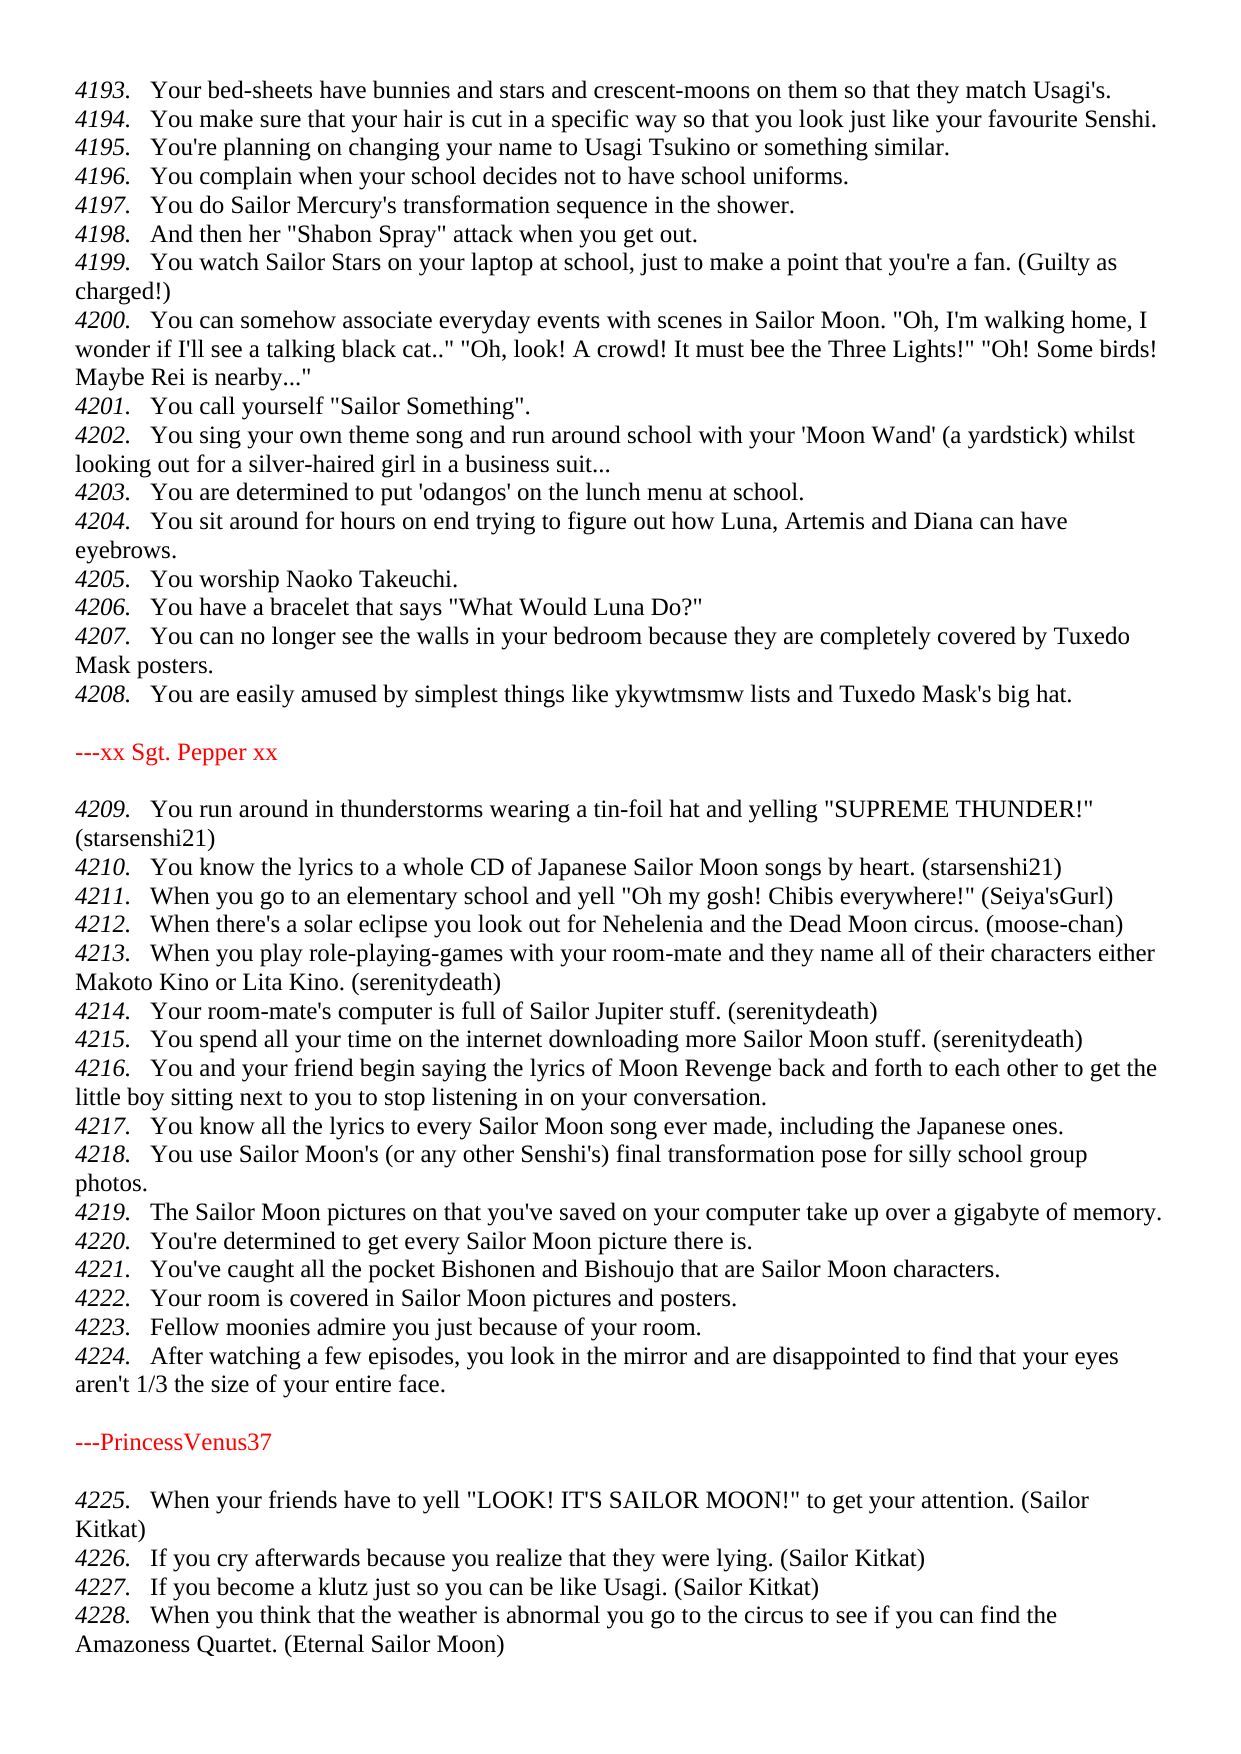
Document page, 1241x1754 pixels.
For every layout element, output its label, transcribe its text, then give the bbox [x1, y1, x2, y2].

list After watching a few episodes, you look in the mirror and are disappointed to find that your eyes aren't 1/3 the size of your entire face. [75, 1341, 1165, 1398]
list You sing your own theme song and run around school with your 'Moon Wand' (a yardstick) whilst looking out for a silver-haired girl in a business suit... [75, 420, 1165, 477]
list When you go to an elementary school and yell "Oh my gosh! Chibis everywhere!" (Seiya'sGurl) [75, 881, 1165, 909]
list You are determined to put 'odangos' on the lunch menu at school. [75, 477, 1165, 506]
list You run around in thunderstorms wearing a tin-foil hat and yelling "SUPREME THUNDER!" (starsenshi21) [75, 794, 1165, 852]
list You sit around for hours on end trying to figure out how Luna, Artemis and Diana can have eyebrows. [75, 506, 1165, 564]
list You worship Naoko Takeuchi. [75, 564, 1165, 592]
list When your friends have to yell "LOOK! IT'S SAILOR MOON!" to get your attention. (Sailor Kitkat) [75, 1485, 1165, 1543]
list You've caught all the pocket Bishonen and Bishoujo that are Sailor Moon characters. [75, 1254, 1165, 1283]
list Your bed-sheets have bunnies and stars and crescent-moons on them so that they match Usagi's. [75, 75, 1165, 104]
list Your room-mate's computer is full of Sailor Jupiter stuff. (serenitydeath) [75, 996, 1165, 1024]
list Fellow moonies admire you just because of your room. [75, 1312, 1165, 1341]
list You can somehow associate everyday events with scenes in Sailor Moon. "Oh, I'm walking home, I wonder if I'll see a talking black cat.." "Oh, look! A crowd! It must bee the Three Lights!" "Oh! Some birds! Maybe Rei is nearby..." [75, 305, 1165, 391]
list You know the lyrics to a whole CD of Japanese Sailor Moon songs by heart. (starsenshi21) [75, 852, 1165, 881]
list You're planning on changing your name to Usagi Tsukino or something similar. [75, 132, 1165, 161]
list When there's a solar eclipse you look out for Nehelenia and the Dead Moon circus. (moose-chan) [75, 909, 1165, 938]
text ---PrincessVenus37 [75, 1427, 1165, 1456]
list You complain when your school decides not to have school uniforms. [75, 161, 1165, 190]
list If you cry afterwards because you realize that they were lying. (Sailor Kitkat) [75, 1543, 1165, 1572]
list You spend all your time on the internet downloading more Sailor Moon stuff. (serenitydeath) [75, 1024, 1165, 1053]
list You have a bracelet that says "What Would Luna Do?" [75, 592, 1165, 621]
list You watch Sailor Stars on your laptop at school, just to make a point that you're a fan. (Guilty as charged!) [75, 247, 1165, 305]
list The Sailor Moon pictures on that you've saved on your computer take up over a gigabyte of memory. [75, 1197, 1165, 1226]
text ---xx Sgt. Pepper xx [75, 737, 1165, 765]
list You can no longer see the walls in your bedroom because they are completely covered by Tuxedo Mask posters. [75, 621, 1165, 679]
list You know all the lyrics to every Sailor Moon song ever made, including the Japanese ones. [75, 1111, 1165, 1139]
list When you think that the weather is abnormal you go to the circus to see if you can find the Amazoness Quartet. (Eternal Sailor Moon) [75, 1600, 1165, 1658]
list If you become a klutz just so you can be like Usagi. (Sailor Kitkat) [75, 1572, 1165, 1600]
list You make sure that your hair is cut in a specific way so that you look just like your favourite Senshi. [75, 104, 1165, 132]
list You're determined to get every Sailor Moon picture there is. [75, 1226, 1165, 1254]
list And then her "Shabon Spray" attack when you get out. [75, 219, 1165, 247]
list Your room is covered in Sailor Moon pictures and posters. [75, 1283, 1165, 1312]
list You use Sailor Moon's (or any other Senshi's) final transformation pose for silly school group photos. [75, 1139, 1165, 1197]
list When you play role-playing-games with your room-mate and they name all of their characters either Makoto Kino or Lita Kino. (serenitydeath) [75, 938, 1165, 996]
list You and your friend begin saying the lyrics of Moon Revenge back and forth to each other to get the little boy sitting next to you to stop listening in on your conversation. [75, 1053, 1165, 1111]
list You do Sailor Mercury's transformation sequence in the shower. [75, 190, 1165, 219]
list You call yourself "Sailor Something". [75, 391, 1165, 420]
list You are easily amused by simplest things like ykywtmsmw lists and Tuxedo Mask's big hat. [75, 679, 1165, 707]
